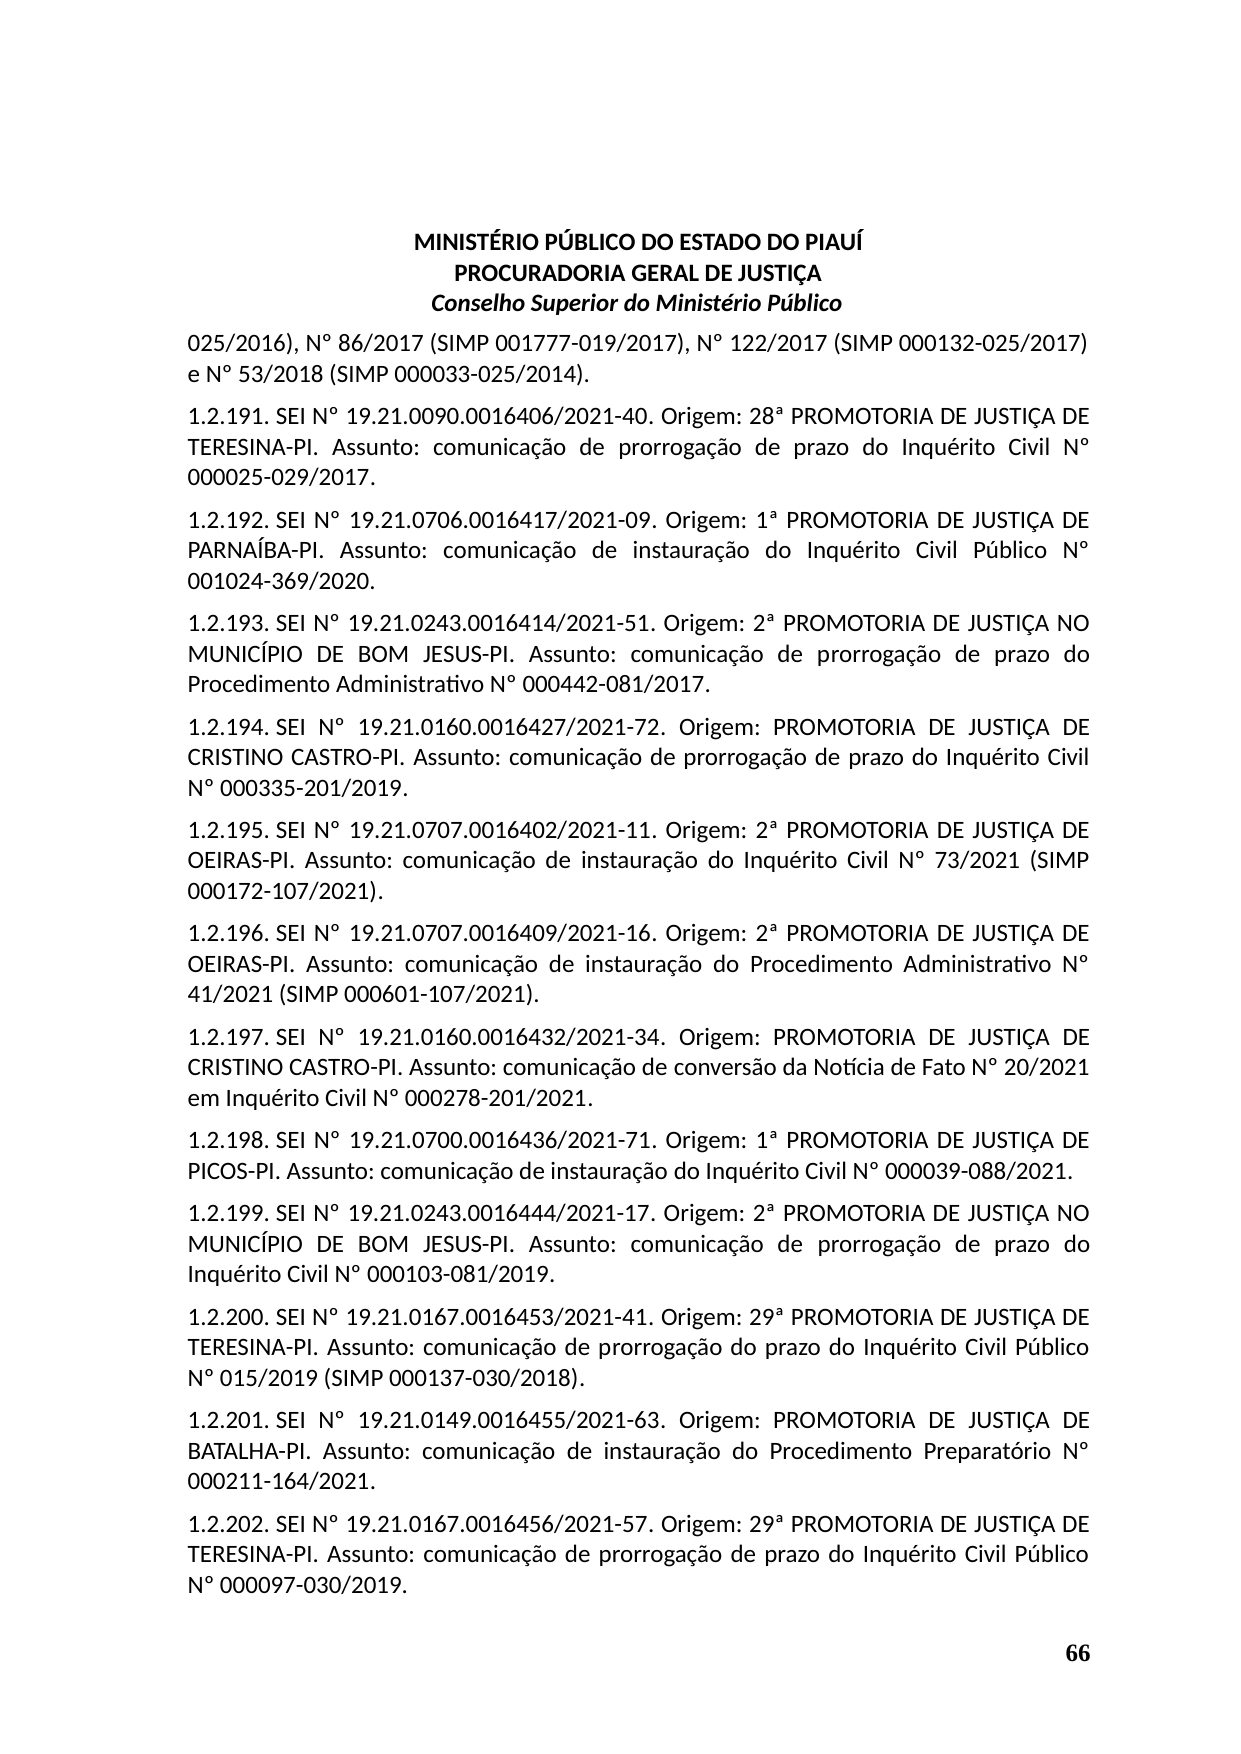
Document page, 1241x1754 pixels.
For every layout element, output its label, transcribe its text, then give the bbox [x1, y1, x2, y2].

list SEI Nº 19.21.0700.0016436/2021-71. Origem: 1ª PROMOTORIA DE JUSTIÇA DE PICOS-PI. Assunto: comunicação de instauração do Inquérito Civil Nº 000039-088/2021. [187, 1124, 1090, 1186]
list SEI Nº 19.21.0243.0016414/2021-51. Origem: 2ª PROMOTORIA DE JUSTIÇA NO MUNICÍPIO DE BOM JESUS-PI. Assunto: comunicação de prorrogação de prazo do Procedimento Administrativo Nº 000442-081/2017. [187, 607, 1090, 699]
list SEI Nº 19.21.0706.0016417/2021-09. Origem: 1ª PROMOTORIA DE JUSTIÇA DE PARNAÍBA-PI. Assunto: comunicação de instauração do Inquérito Civil Público Nº 001024-369/2020. [187, 504, 1090, 595]
list SEI Nº 19.21.0160.0016427/2021-72. Origem: PROMOTORIA DE JUSTIÇA DE CRISTINO CASTRO-PI. Assunto: comunicação de prorrogação de prazo do Inquérito Civil Nº 000335-201/2019. [187, 711, 1090, 802]
list SEI Nº 19.21.0167.0016453/2021-41. Origem: 29ª PROMOTORIA DE JUSTIÇA DE TERESINA-PI. Assunto: comunicação de prorrogação do prazo do Inquérito Civil Público Nº 015/2019 (SIMP 000137-030/2018). [187, 1301, 1090, 1392]
list SEI Nº 19.21.0167.0016456/2021-57. Origem: 29ª PROMOTORIA DE JUSTIÇA DE TERESINA-PI. Assunto: comunicação de prorrogação de prazo do Inquérito Civil Público Nº 000097-030/2019. [187, 1508, 1090, 1599]
list SEI Nº 19.21.0707.0016409/2021-16. Origem: 2ª PROMOTORIA DE JUSTIÇA DE OEIRAS-PI. Assunto: comunicação de instauração do Procedimento Administrativo Nº 41/2021 (SIMP 000601-107/2021). [187, 918, 1090, 1009]
list SEI Nº 19.21.0160.0016432/2021-34. Origem: PROMOTORIA DE JUSTIÇA DE CRISTINO CASTRO-PI. Assunto: comunicação de conversão da Notícia de Fato Nº 20/2021 em Inquérito Civil Nº 000278-201/2021. [187, 1021, 1090, 1113]
list SEI Nº 19.21.0090.0016406/2021-40. Origem: 28ª PROMOTORIA DE JUSTIÇA DE TERESINA-PI. Assunto: comunicação de prorrogação de prazo do Inquérito Civil Nº 000025-029/2017. [187, 400, 1090, 492]
list SEI Nº 19.21.0149.0016455/2021-63. Origem: PROMOTORIA DE JUSTIÇA DE BATALHA-PI. Assunto: comunicação de instauração do Procedimento Preparatório Nº 000211-164/2021. [187, 1404, 1090, 1496]
list 025/2016), Nº 86/2017 (SIMP 001777-019/2017), Nº 122/2017 (SIMP 000132-025/2017) e Nº 53/2018 (SIMP 000033-025/2014). [187, 327, 1090, 388]
list SEI Nº 19.21.0243.0016444/2021-17. Origem: 2ª PROMOTORIA DE JUSTIÇA NO MUNICÍPIO DE BOM JESUS-PI. Assunto: comunicação de prorrogação de prazo do Inquérito Civil Nº 000103-081/2019. [187, 1197, 1090, 1289]
list SEI Nº 19.21.0707.0016402/2021-11. Origem: 2ª PROMOTORIA DE JUSTIÇA DE OEIRAS-PI. Assunto: comunicação de instauração do Inquérito Civil Nº 73/2021 (SIMP 000172-107/2021). [187, 814, 1090, 906]
